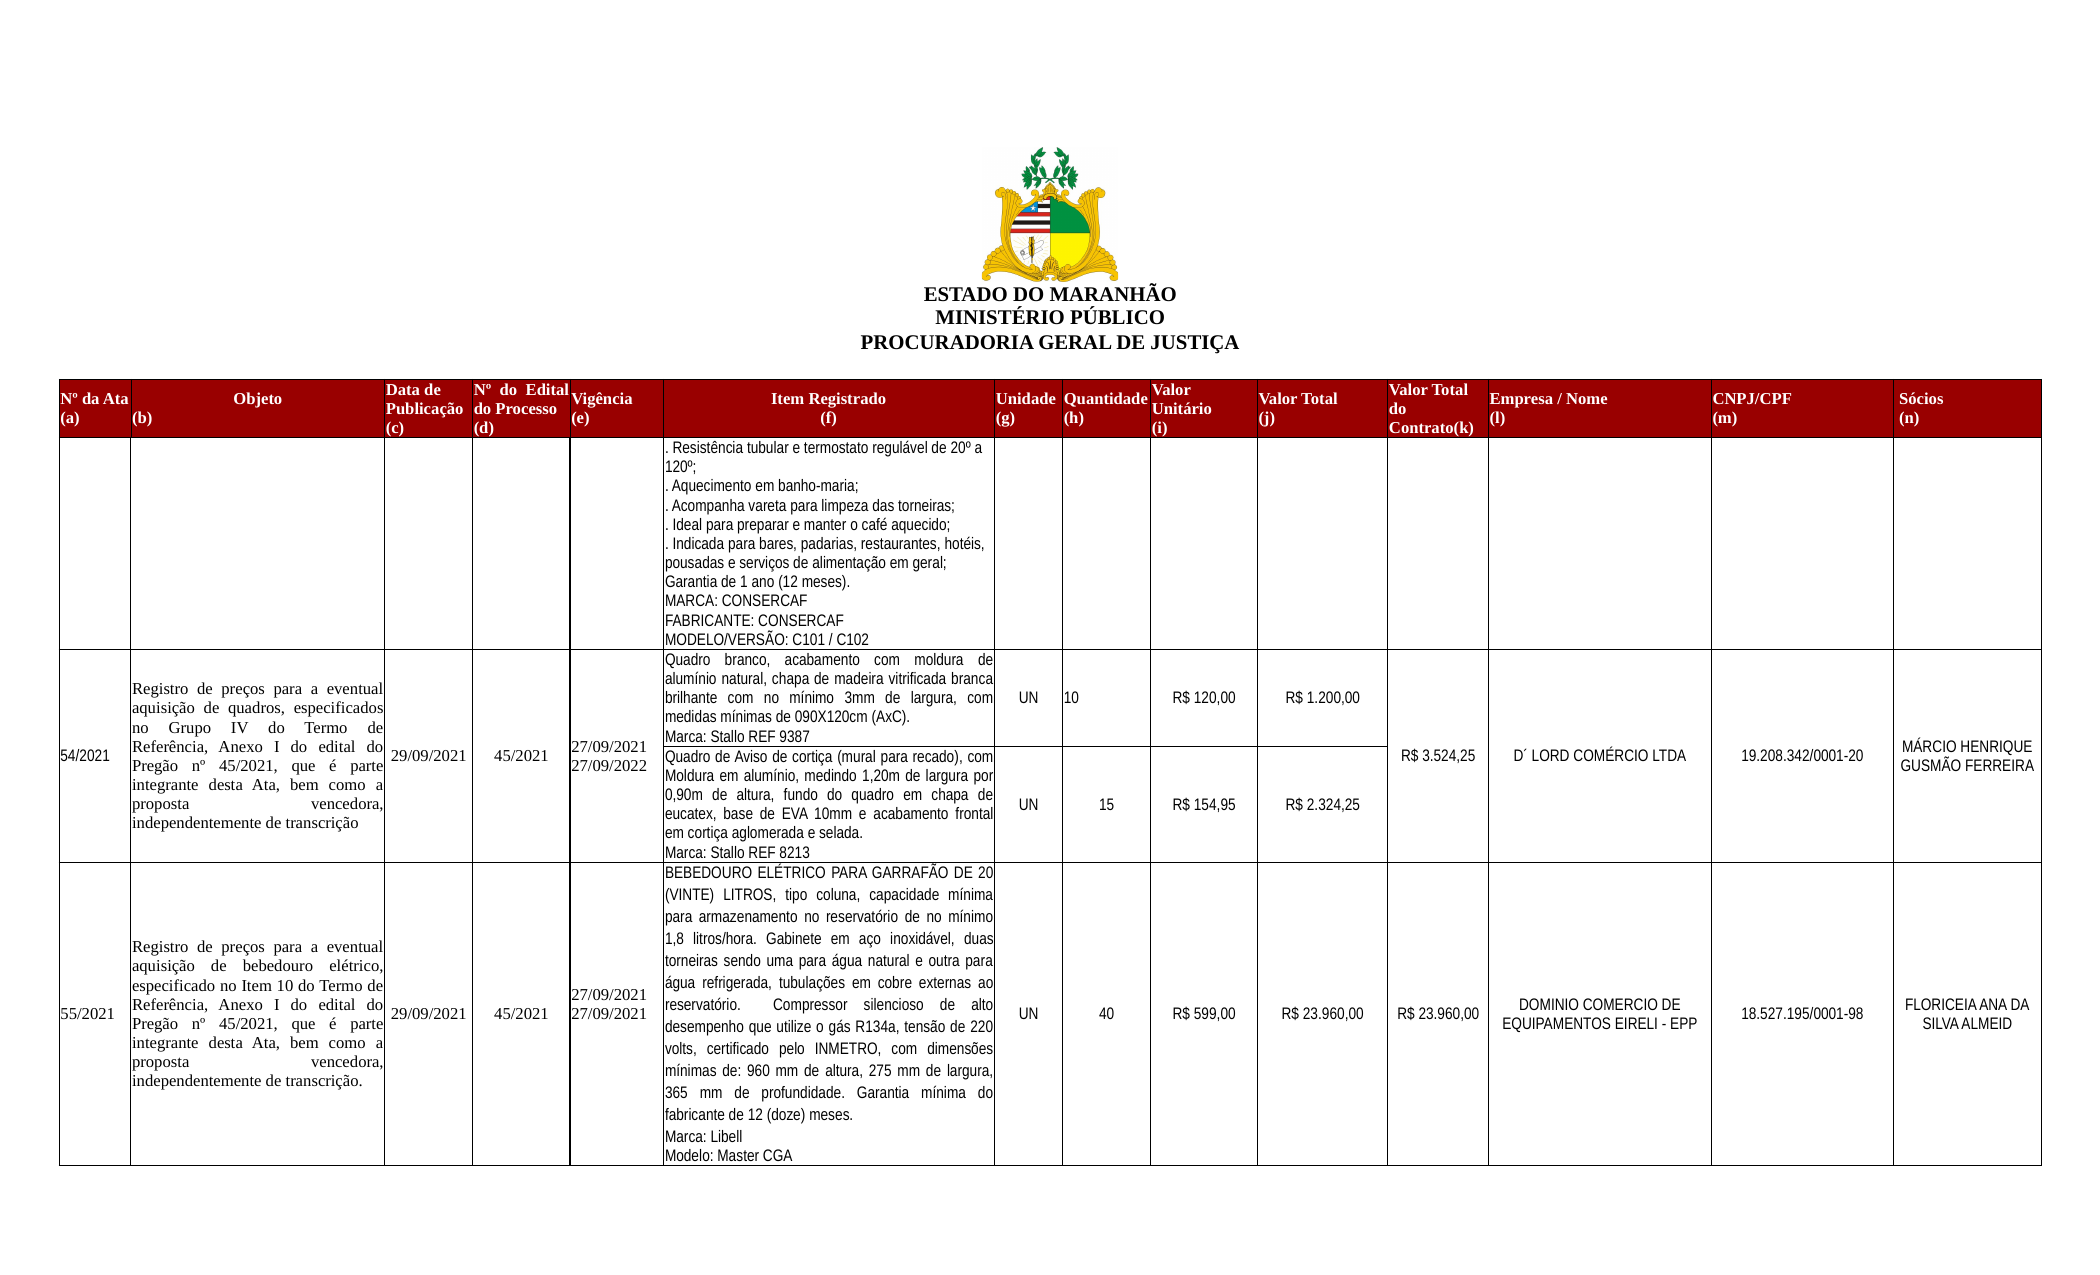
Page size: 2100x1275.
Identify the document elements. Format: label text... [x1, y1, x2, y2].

table_cell [1063, 438, 1150, 649]
table_cell 18.527.195/0001-98 [1712, 863, 1893, 1165]
table_header Valor Total (j) [1258, 380, 1387, 437]
table_cell [1151, 438, 1257, 649]
table_cell Registro de preços para a eventual aquisição de quadros, especificados no Grupo IV do Termo de Referência, Anexo I do edital do Pregão nº 45/2021, que é parte integrante desta Ata, bem como a proposta vencedora, independentemente de transcrição [131, 650, 384, 862]
table_cell Registro de preços para a eventual aquisição de bebedouro elétrico, especificado no Item 10 do Termo de Referência, Anexo I do edital do Pregão nº 45/2021, que é parte integrante desta Ata, bem como a proposta vencedora, independentemente de transcrição. [131, 863, 384, 1165]
table_cell R$ 3.524,25 [1388, 650, 1488, 862]
table_cell [473, 438, 569, 649]
table_cell DOMINIO COMERCIO DE EQUIPAMENTOS EIRELI - EPP [1489, 863, 1711, 1165]
table_header Nº da Ata (a) [60, 380, 131, 437]
table_cell D´ LORD COMÉRCIO LTDA [1489, 650, 1711, 862]
table_cell Quadro branco, acabamento com moldura de alumínio natural, chapa de madeira vitrificada branca brilhante com no mínimo 3mm de largura, com medidas mínimas de 090X120cm (AxC). Marca: Stallo REF 9387 [664, 650, 994, 746]
table_cell [60, 438, 130, 649]
table_cell [385, 438, 472, 649]
table_cell R$ 23.960,00 [1258, 863, 1387, 1165]
table_cell [1712, 438, 1893, 649]
table_cell [131, 438, 384, 649]
table_header Vigência (e) [571, 380, 663, 437]
table_cell UN [995, 863, 1062, 1165]
table_cell [1258, 438, 1387, 649]
table_cell Quadro de Aviso de cortiça (mural para recado), com Moldura em alumínio, medindo 1,20m de largura por 0,90m de altura, fundo do quadro em chapa de eucatex, base de EVA 10mm e acabamento frontal em cortiça aglomerada e selada. Marca: Stallo REF 8213 [664, 747, 994, 862]
table_cell R$ 120,00 [1151, 650, 1257, 746]
table_cell 19.208.342/0001-20 [1712, 650, 1893, 862]
table_cell [1388, 438, 1488, 649]
table_cell 45/2021 [473, 650, 569, 862]
table_header Valor Total do Contrato(k) [1388, 380, 1488, 437]
table_header Valor Unitário (i) [1151, 380, 1257, 437]
table_cell [571, 438, 663, 649]
table_cell 10 [1063, 650, 1150, 746]
table_cell [1894, 438, 2041, 649]
table_cell R$ 1.200,00 [1258, 650, 1387, 746]
table_header Objeto (b) [132, 380, 384, 437]
table_cell R$ 154,95 [1151, 747, 1257, 862]
table_cell 40 [1063, 863, 1150, 1165]
table_header Data de Publicação (c) [385, 380, 472, 437]
table_cell 55/2021 [60, 863, 130, 1165]
table_header CNPJ/CPF (m) [1712, 380, 1893, 437]
table_cell 29/09/2021 [385, 863, 472, 1165]
table_cell UN [995, 650, 1062, 746]
table_cell R$ 2.324,25 [1258, 747, 1387, 862]
table_cell MÁRCIO HENRIQUE GUSMÃO FERREIRA [1894, 650, 2041, 862]
table_header Item Registrado (f) [664, 380, 994, 437]
table_cell 54/2021 [60, 650, 130, 862]
table_cell FLORICEIA ANA DA SILVA ALMEID [1894, 863, 2041, 1165]
table_cell UN [995, 747, 1062, 862]
table_cell . Resistência tubular e termostato regulável de 20º a 120º; . Aquecimento em banho-maria; . Acompanha vareta para limpeza das torneiras; . Ideal para preparar e manter o café aquecido; . Indicada para bares, padarias, restaurantes, hotéis, pousadas e serviços de alimentação em geral; Garantia de 1 ano (12 meses). MARCA: CONSERCAF FABRICANTE: CONSERCAF MODELO/VERSÃO: C101 / C102 [664, 438, 994, 649]
table_cell 45/2021 [473, 863, 569, 1165]
table_cell [995, 438, 1062, 649]
table_header Nº do Edital do Processo (d) [473, 380, 570, 437]
table_cell 27/09/2021 27/09/2021 [571, 863, 663, 1165]
table_cell [1489, 438, 1711, 649]
table_cell 27/09/2021 27/09/2022 [571, 650, 663, 862]
table_cell 15 [1063, 747, 1150, 862]
table_header Unidade (g) [995, 380, 1062, 437]
table_header Quantidade (h) [1063, 380, 1150, 437]
table_cell BEBEDOURO ELÉTRICO PARA GARRAFÃO DE 20 (VINTE) LITROS, tipo coluna, capacidade mínima para armazenamento no reservatório de no mínimo 1,8 litros/hora. Gabinete em aço inoxidável, duas torneiras sendo uma para água natural e outra para água refrigerada, tubulações em cobre externas ao reservatório. Compressor silencioso de alto desempenho que utilize o gás R134a, tensão de 220 volts, certificado pelo INMETRO, com dimensões mínimas de: 960 mm de altura, 275 mm de largura, 365 mm de profundidade. Garantia mínima do fabricante de 12 (doze) meses. Marca: Libell Modelo: Master CGA [664, 863, 994, 1165]
table_cell R$ 23.960,00 [1388, 863, 1488, 1165]
table_header Empresa / Nome (l) [1489, 380, 1711, 437]
table_cell R$ 599,00 [1151, 863, 1257, 1165]
table_cell 29/09/2021 [385, 650, 472, 862]
table_header Sócios (n) [1894, 380, 2041, 437]
